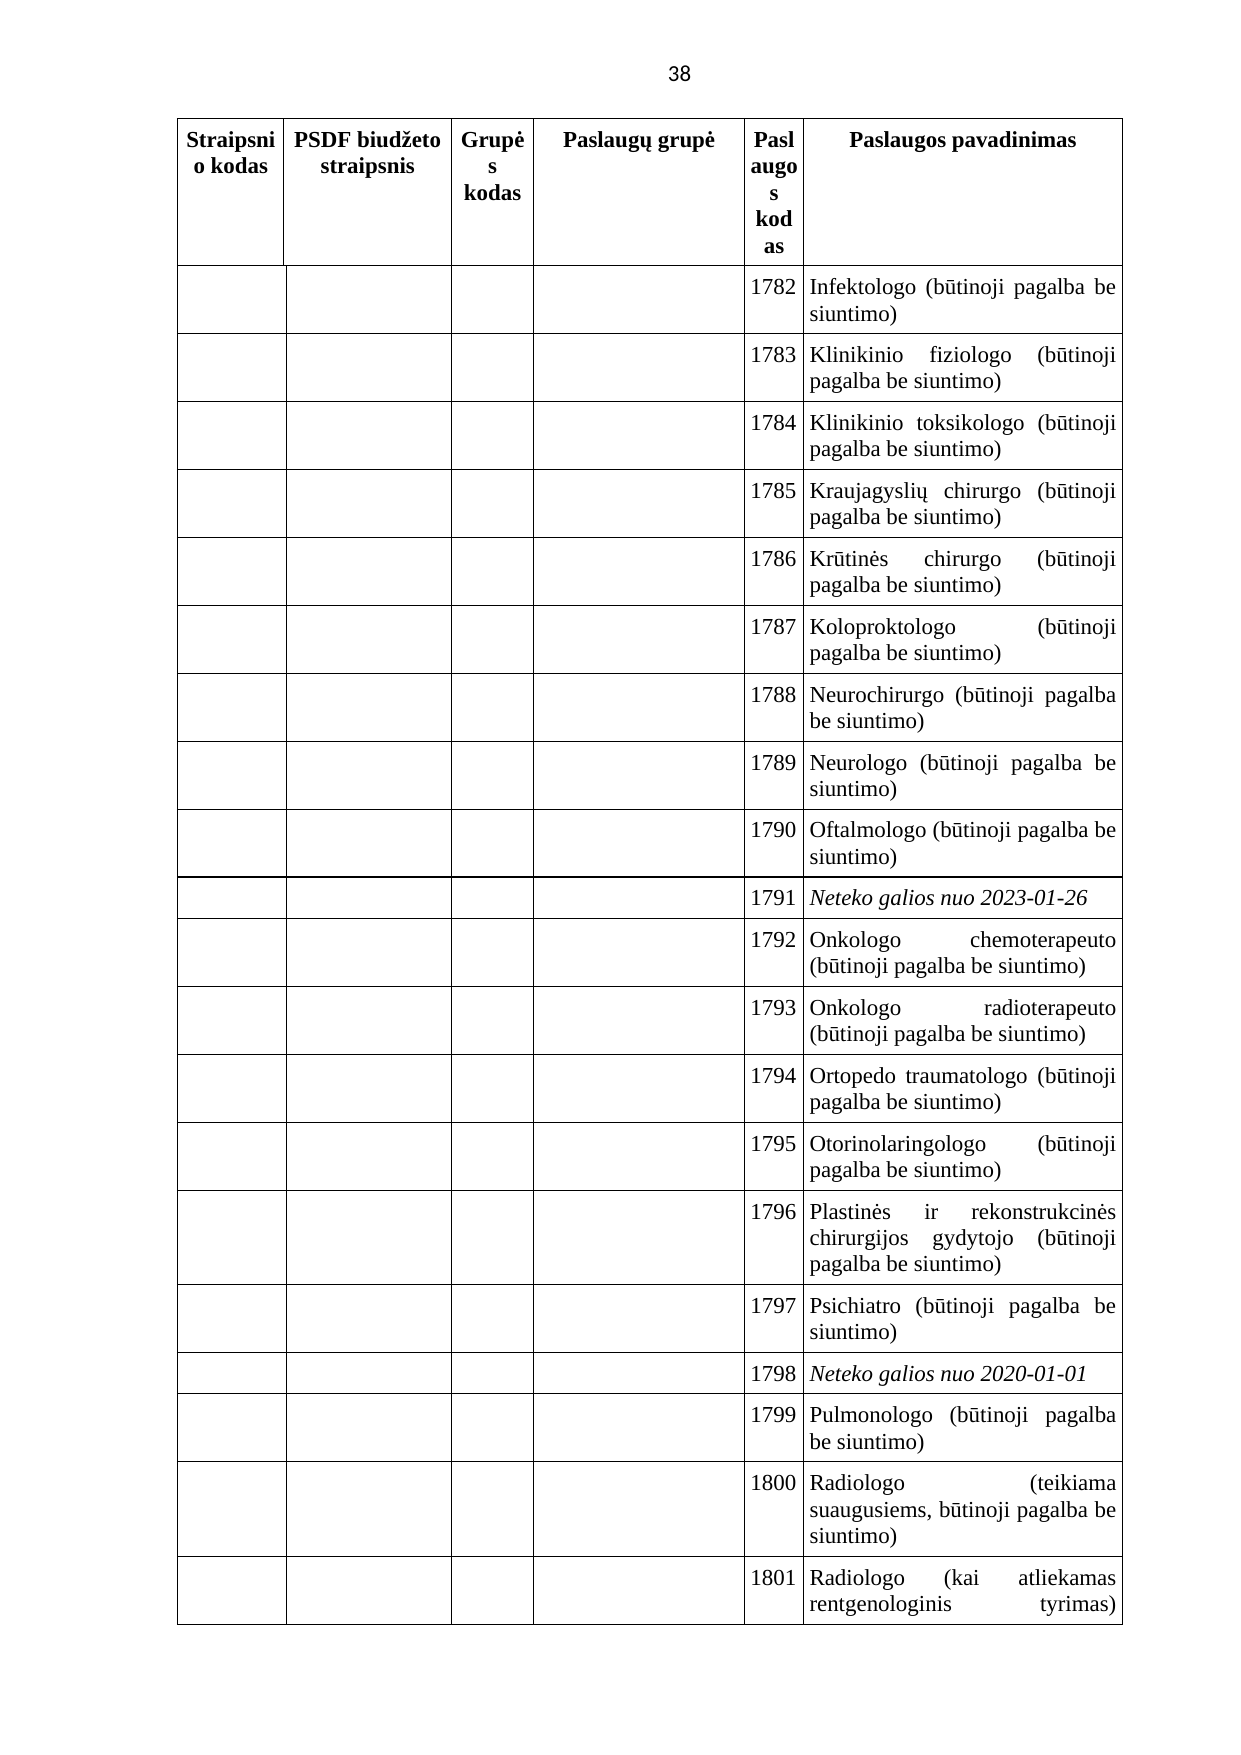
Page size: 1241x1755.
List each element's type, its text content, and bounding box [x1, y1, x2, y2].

table_cell [178, 1055, 286, 1122]
table_cell 1789 [745, 742, 803, 808]
table_cell [178, 987, 286, 1054]
table_cell [534, 742, 744, 808]
table_cell 1794 [745, 1055, 803, 1122]
table_cell [452, 1462, 533, 1556]
table_cell [178, 1394, 286, 1461]
table_cell 1801 [745, 1557, 803, 1623]
table_cell [178, 1123, 286, 1189]
table_cell [452, 606, 533, 673]
table_cell [287, 1285, 451, 1352]
table_cell 1782 [745, 266, 803, 333]
table_cell [287, 1394, 451, 1461]
table_cell [452, 674, 533, 741]
table_cell 1785 [745, 470, 803, 537]
table_cell Radiologo (kai atliekamas rentgenologinis tyrimas) [804, 1557, 1122, 1623]
table_cell [178, 1462, 286, 1556]
table_cell [178, 402, 286, 469]
table_cell Pulmonologo (būtinoji pagalba be siuntimo) [804, 1394, 1122, 1461]
table_cell Radiologo (teikiama suaugusiems, būtinoji pagalba be siuntimo) [804, 1462, 1122, 1556]
table_cell [534, 810, 744, 876]
table_cell [178, 606, 286, 673]
table_header Paslaugų grupė [534, 119, 744, 265]
table_cell [178, 919, 286, 986]
table_cell [178, 810, 286, 876]
table_cell [534, 1462, 744, 1556]
table_cell [452, 402, 533, 469]
table_cell [287, 742, 451, 808]
table_cell [287, 1353, 451, 1393]
table_cell 1787 [745, 606, 803, 673]
table_cell [178, 674, 286, 741]
table_cell [534, 402, 744, 469]
table_cell [452, 1191, 533, 1284]
table_cell 1797 [745, 1285, 803, 1352]
table_cell [287, 606, 451, 673]
table_cell [452, 1123, 533, 1189]
table_cell [534, 674, 744, 741]
table_cell [534, 334, 744, 401]
table_cell [287, 1557, 451, 1623]
table_cell [287, 1462, 451, 1556]
table_cell Kraujagyslių chirurgo (būtinoji pagalba be siuntimo) [804, 470, 1122, 537]
table_cell [452, 266, 533, 333]
table_cell Onkologo chemoterapeuto (būtinoji pagalba be siuntimo) [804, 919, 1122, 986]
table_cell [287, 1191, 451, 1284]
table_cell [178, 266, 286, 333]
table_cell Ortopedo traumatologo (būtinoji pagalba be siuntimo) [804, 1055, 1122, 1122]
table_cell Otorinolaringologo (būtinoji pagalba be siuntimo) [804, 1123, 1122, 1189]
table_cell 1796 [745, 1191, 803, 1284]
table_cell [287, 1123, 451, 1189]
table_cell [534, 1394, 744, 1461]
table_cell 1786 [745, 538, 803, 605]
table_cell [287, 919, 451, 986]
table_cell [452, 919, 533, 986]
table_cell [287, 1055, 451, 1122]
table_cell [178, 1191, 286, 1284]
table_cell 1788 [745, 674, 803, 741]
table_cell Psichiatro (būtinoji pagalba be siuntimo) [804, 1285, 1122, 1352]
table_cell 1799 [745, 1394, 803, 1461]
table_cell [178, 1353, 286, 1393]
table_cell [452, 878, 533, 918]
table_cell [452, 810, 533, 876]
table_cell [452, 1557, 533, 1623]
table_cell [534, 1353, 744, 1393]
table_cell [534, 987, 744, 1054]
table_cell Krūtinės chirurgo (būtinoji pagalba be siuntimo) [804, 538, 1122, 605]
table_cell Klinikinio fiziologo (būtinoji pagalba be siuntimo) [804, 334, 1122, 401]
table_cell [287, 810, 451, 876]
table_cell [452, 1353, 533, 1393]
table_header Straipsnio kodas [178, 119, 283, 265]
table_cell [178, 1285, 286, 1352]
table_cell [534, 1191, 744, 1284]
table_cell 1800 [745, 1462, 803, 1556]
table_header Paslaugos kodas [745, 119, 803, 265]
table_cell [178, 742, 286, 808]
table_cell [534, 538, 744, 605]
table_cell [534, 1285, 744, 1352]
table_cell [452, 742, 533, 808]
table_header Paslaugos pavadinimas [804, 119, 1122, 265]
table_cell Neurologo (būtinoji pagalba be siuntimo) [804, 742, 1122, 808]
table_cell [287, 266, 451, 333]
table_cell [287, 538, 451, 605]
table_cell Koloproktologo (būtinoji pagalba be siuntimo) [804, 606, 1122, 673]
table_cell 1791 [745, 878, 803, 918]
table_header PSDF biudžeto straipsnis [284, 119, 451, 265]
table_cell [178, 878, 286, 918]
table_cell Infektologo (būtinoji pagalba be siuntimo) [804, 266, 1122, 333]
table_cell [178, 334, 286, 401]
table_cell 1795 [745, 1123, 803, 1189]
table_cell 1793 [745, 987, 803, 1054]
table_cell Oftalmologo (būtinoji pagalba be siuntimo) [804, 810, 1122, 876]
table_cell Plastinės ir rekonstrukcinės chirurgijos gydytojo (būtinoji pagalba be siuntimo) [804, 1191, 1122, 1284]
table_cell Onkologo radioterapeuto (būtinoji pagalba be siuntimo) [804, 987, 1122, 1054]
table_cell [452, 470, 533, 537]
table_cell [452, 1055, 533, 1122]
table_cell 1792 [745, 919, 803, 986]
table_header Grupės kodas [452, 119, 533, 265]
table_cell Neteko galios nuo 2023-01-26 [804, 878, 1122, 918]
table_cell [534, 878, 744, 918]
table_cell 1783 [745, 334, 803, 401]
table_cell [534, 606, 744, 673]
table_cell [534, 919, 744, 986]
table_cell [534, 470, 744, 537]
table_cell [178, 538, 286, 605]
table_cell [287, 334, 451, 401]
table_cell [287, 674, 451, 741]
table_cell [534, 1055, 744, 1122]
table_cell [287, 470, 451, 537]
table_cell [287, 878, 451, 918]
table_cell [534, 1123, 744, 1189]
table_cell [452, 1285, 533, 1352]
table_cell 1790 [745, 810, 803, 876]
table_cell [452, 1394, 533, 1461]
table_cell 1798 [745, 1353, 803, 1393]
table_cell [287, 402, 451, 469]
table_cell 1784 [745, 402, 803, 469]
table_cell Klinikinio toksikologo (būtinoji pagalba be siuntimo) [804, 402, 1122, 469]
table_cell [534, 266, 744, 333]
table_cell Neurochirurgo (būtinoji pagalba be siuntimo) [804, 674, 1122, 741]
table_cell [534, 1557, 744, 1623]
table_cell [287, 987, 451, 1054]
table_cell [178, 1557, 286, 1623]
table_cell [452, 334, 533, 401]
table_cell [452, 538, 533, 605]
table_cell Neteko galios nuo 2020-01-01 [804, 1353, 1122, 1393]
table_cell [452, 987, 533, 1054]
table_cell [178, 470, 286, 537]
